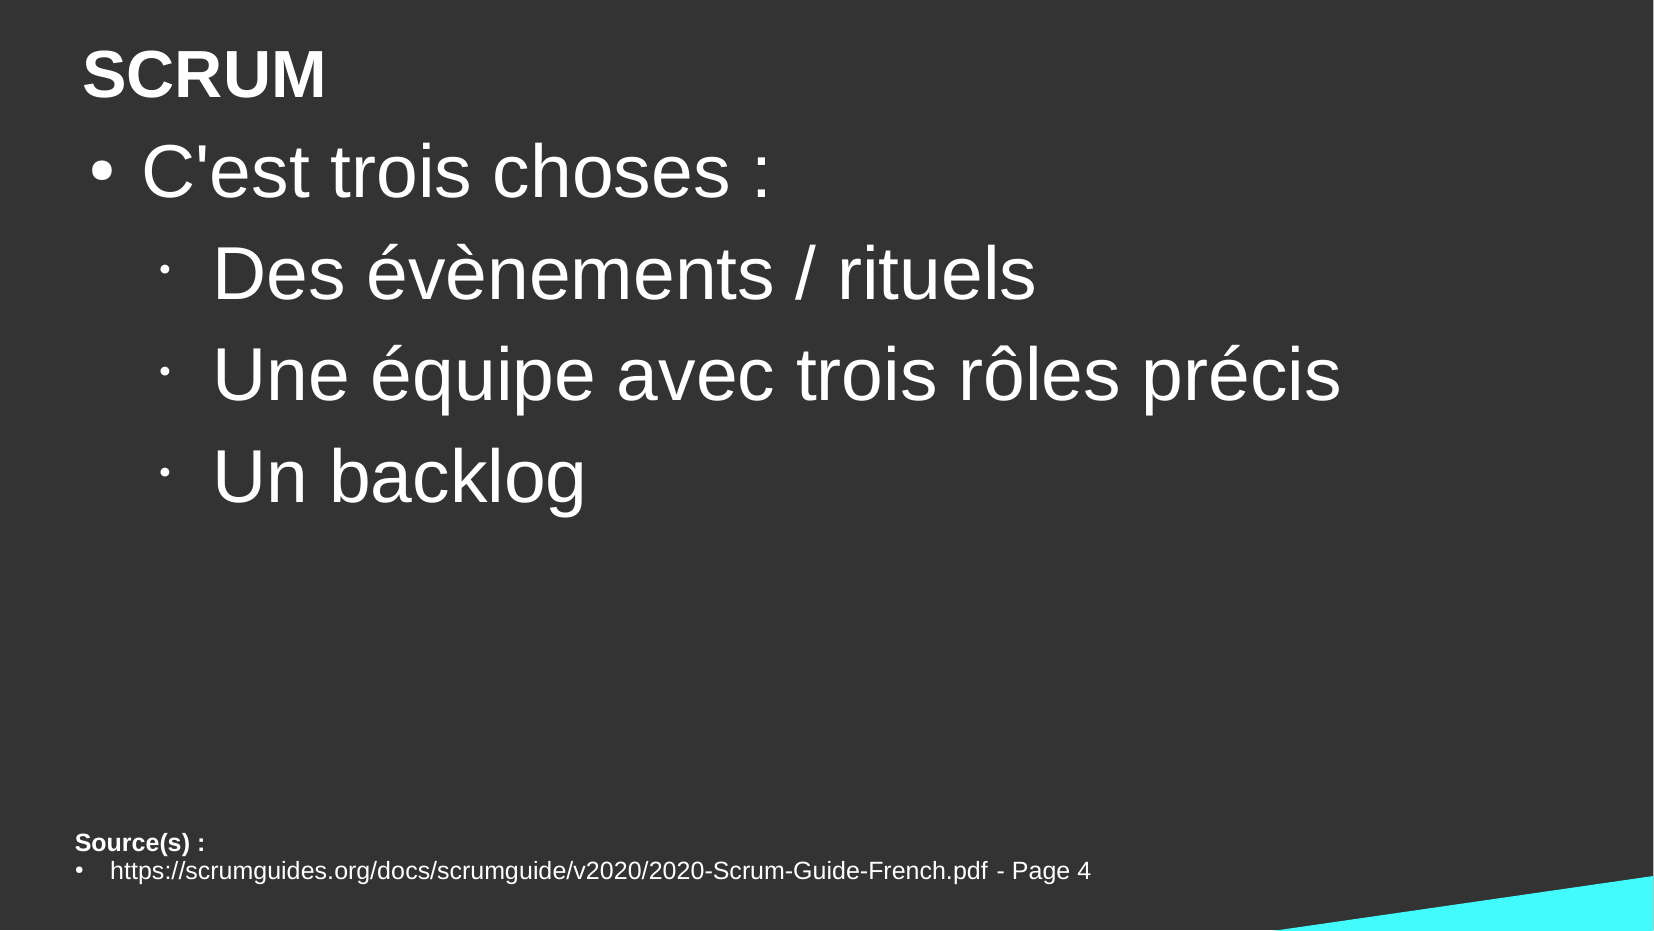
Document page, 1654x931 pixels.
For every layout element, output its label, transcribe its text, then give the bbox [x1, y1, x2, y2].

text_box Source(s) : https://scrumguides.org/docs/scrumguide/v2020/2020-Scrum-Guide-French.pdf - Page 4 [59, 821, 1546, 920]
list C'est trois choses : Des évènements / rituels Une équipe avec trois rôles précis Un backlog [70, 129, 1610, 771]
title SCRUM [82, 37, 1571, 122]
text_box [1272, 875, 1654, 931]
